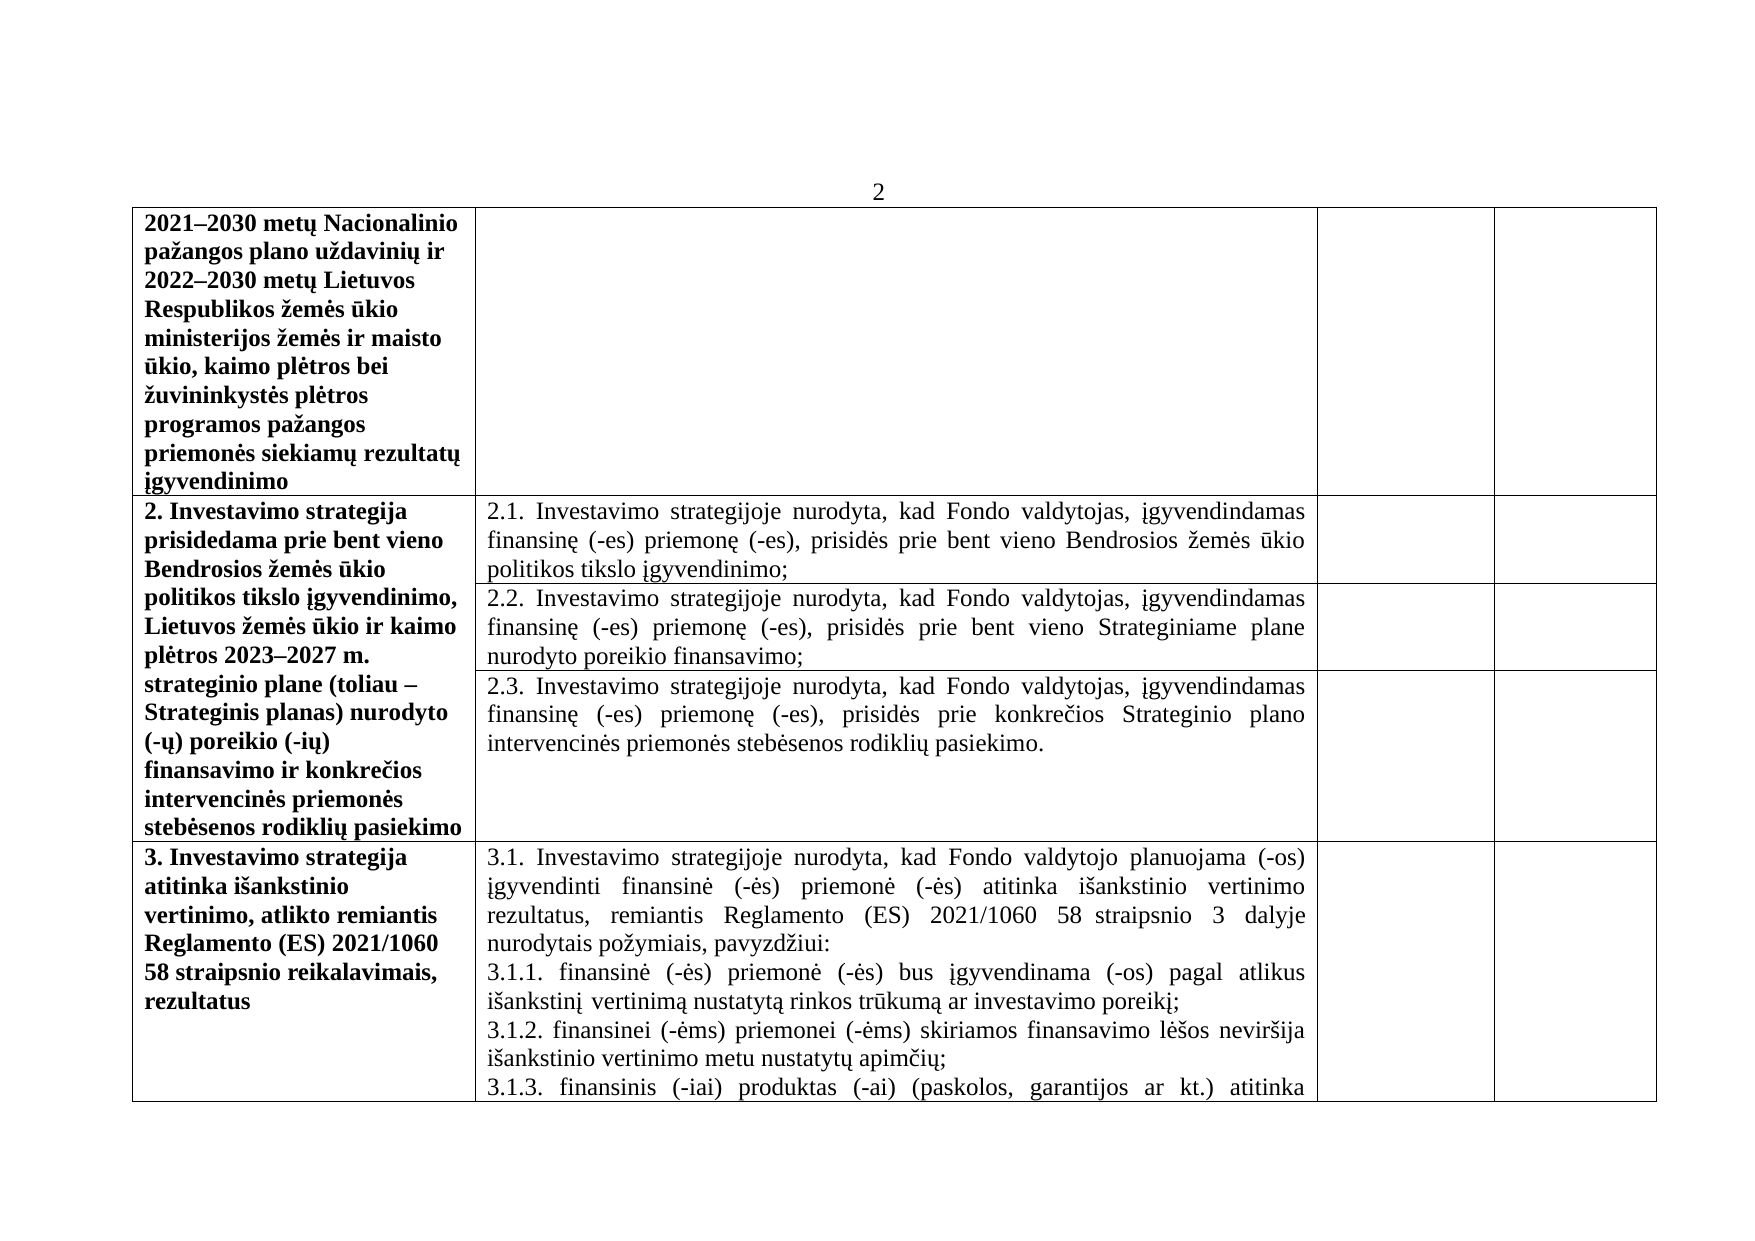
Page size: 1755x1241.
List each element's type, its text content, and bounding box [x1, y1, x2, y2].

table_cell 3.1. Investavimo strategijoje nurodyta, kad Fondo valdytojo planuojama (-os) įgyvendinti finansinė (-ės) priemonė (-ės) atitinka išankstinio vertinimo rezultatus, remiantis Reglamento (ES) 2021/1060 58 straipsnio 3 dalyje nurodytais požymiais, pavyzdžiui: 3.1.1. finansinė (-ės) priemonė (-ės) bus įgyvendinama (-os) pagal atlikus išankstinį vertinimą nustatytą rinkos trūkumą ar investavimo poreikį; 3.1.2. finansinei (-ėms) priemonei (-ėms) skiriamos finansavimo lėšos neviršija išankstinio vertinimo metu nustatytų apimčių; 3.1.3. finansinis (-iai) produktas (-ai) (paskolos, garantijos ar kt.) atitinka [476, 842, 1317, 1101]
table_cell [1318, 671, 1494, 841]
table_cell 2.2. Investavimo strategijoje nurodyta, kad Fondo valdytojas, įgyvendindamas finansinę (-es) priemonę (-es), prisidės prie bent vieno Strateginiame plane nurodyto poreikio finansavimo; [476, 584, 1317, 670]
table_cell 2.3. Investavimo strategijoje nurodyta, kad Fondo valdytojas, įgyvendindamas finansinę (-es) priemonę (-es), prisidės prie konkrečios Strateginio plano intervencinės priemonės stebėsenos rodiklių pasiekimo. [476, 671, 1317, 841]
table_cell 2. Investavimo strategija prisidedama prie bent vieno Bendrosios žemės ūkio politikos tikslo įgyvendinimo, Lietuvos žemės ūkio ir kaimo plėtros 2023–2027 m. strateginio plane (toliau – Strateginis planas) nurodyto (-ų) poreikio (-ių) finansavimo ir konkrečios intervencinės priemonės stebėsenos rodiklių pasiekimo [133, 496, 475, 841]
table_cell 3. Investavimo strategija atitinka išankstinio vertinimo, atlikto remiantis Reglamento (ES) 2021/1060 58 straipsnio reikalavimais, rezultatus [133, 842, 475, 1101]
table_cell [1318, 842, 1494, 1101]
table_cell [1495, 496, 1656, 582]
table_cell 2021–2030 metų Nacionalinio pažangos plano uždavinių ir 2022–2030 metų Lietuvos Respublikos žemės ūkio ministerijos žemės ir maisto ūkio, kaimo plėtros bei žuvininkystės plėtros programos pažangos priemonės siekiamų rezultatų įgyvendinimo [133, 208, 475, 495]
table_cell [1318, 496, 1494, 582]
table_cell [1495, 584, 1656, 670]
table_cell [1495, 671, 1656, 841]
table_cell [1318, 584, 1494, 670]
table_cell [476, 208, 1317, 495]
table_cell [1318, 208, 1494, 495]
table_cell [1495, 208, 1656, 495]
table_cell [1495, 842, 1656, 1101]
table_cell 2.1. Investavimo strategijoje nurodyta, kad Fondo valdytojas, įgyvendindamas finansinę (-es) priemonę (-es), prisidės prie bent vieno Bendrosios žemės ūkio politikos tikslo įgyvendinimo; [476, 496, 1317, 582]
